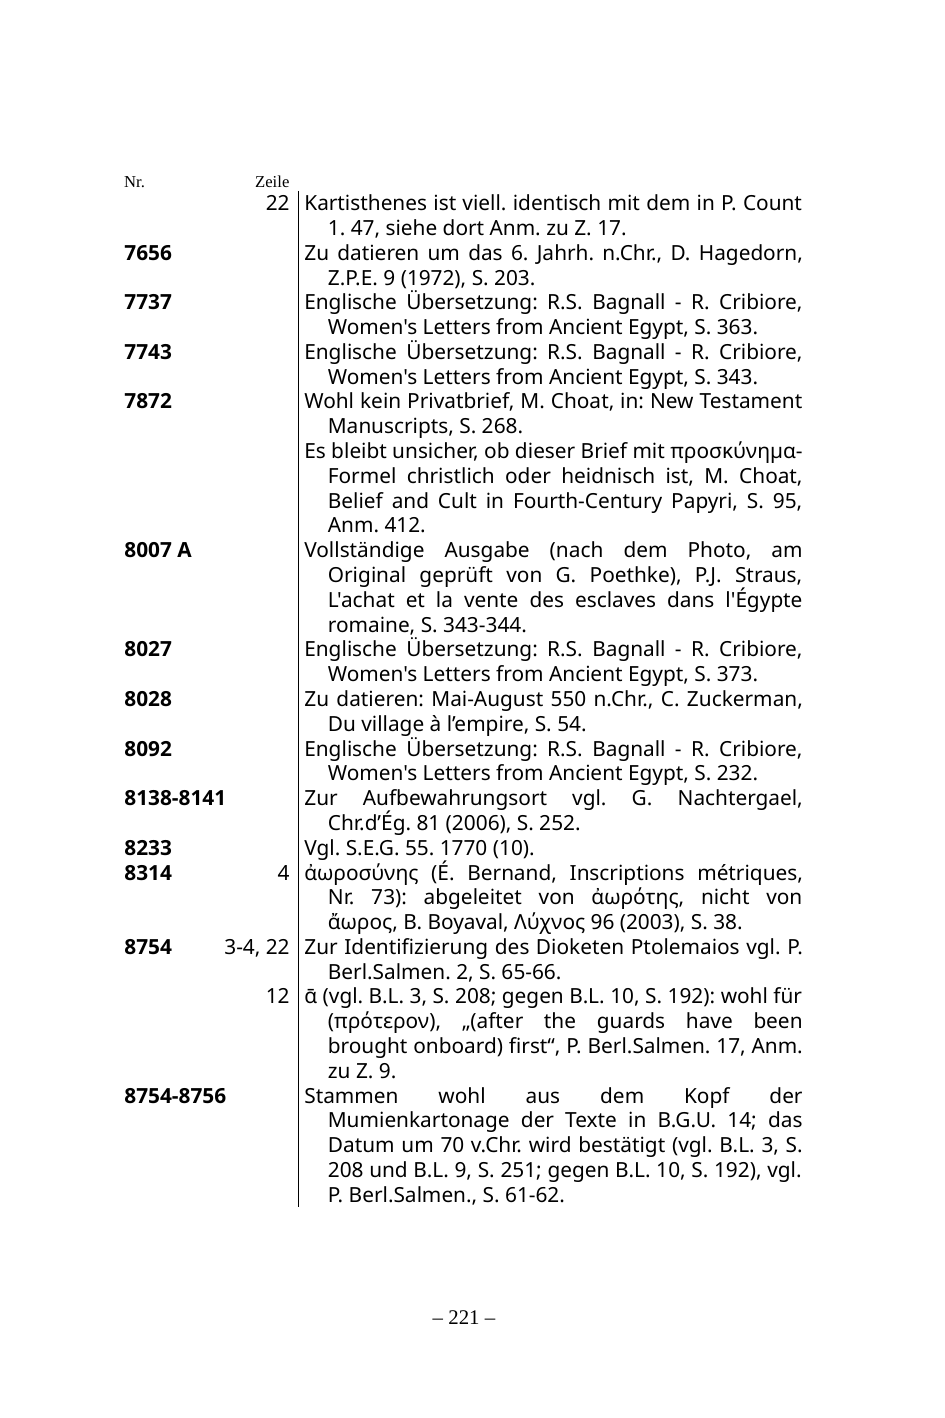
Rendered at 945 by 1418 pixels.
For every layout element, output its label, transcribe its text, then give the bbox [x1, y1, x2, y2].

table_cell 4 [207, 860, 298, 934]
table_cell 8092 [118, 736, 298, 786]
table_cell Wohl kein Privatbrief, M. Choat, in: New Testament Manuscripts, S. 268. [299, 389, 809, 439]
table_cell 3-4, 22 [207, 935, 298, 984]
table_cell 8138-8141 [118, 786, 298, 835]
table_cell ᾱ (vgl. B.L. 3, S. 208; gegen B.L. 10, S. 192): wohl für (πρότερον), „(after the guards have been brought onboard) first“, P. Berl.Salmen. 17, Anm. zu Z. 9. [299, 984, 809, 1083]
table_cell Englische Übersetzung: R.S. Bagnall - R. Cribiore, Women's Letters from Ancient Egypt, S. 363. [299, 290, 809, 339]
table_cell 8028 [118, 687, 298, 736]
table_cell 8314 [118, 860, 207, 934]
table_cell 7656 [118, 240, 298, 290]
table_cell Englische Übersetzung: R.S. Bagnall - R. Cribiore, Women's Letters from Ancient Egypt, S. 343. [299, 340, 809, 389]
table_cell [118, 439, 298, 538]
table_cell 8027 [118, 637, 298, 687]
table_cell 22 [207, 191, 298, 240]
table_cell Zu datieren: Mai-August 550 n.Chr., C. Zuckerman, Du village à l’empire, S. 54. [299, 687, 809, 736]
table_cell ἀωροσύνης (É. Bernand, Inscriptions métriques, Nr. 73): abgeleitet von ἀωρότης, nicht von ἄωρος, B. Boyaval, Λύχνος 96 (2003), S. 38. [299, 860, 809, 934]
table_cell [118, 984, 207, 1083]
table_cell Es bleibt unsicher, ob dieser Brief mit προσκύνημα-Formel christlich oder heidnisch ist, M. Choat, Belief and Cult in Fourth-Century Papyri, S. 95, Anm. 412. [299, 439, 809, 538]
table_cell Vollständige Ausgabe (nach dem Photo, am Original geprüft von G. Poethke), P.J. Straus, L'achat et la vente des esclaves dans l'Égypte romaine, S. 343-344. [299, 538, 809, 637]
table_cell 8233 [118, 835, 298, 860]
table_cell 8754 [118, 935, 207, 984]
table_cell Zu datieren um das 6. Jahrh. n.Chr., D. Hagedorn, Z.P.E. 9 (1972), S. 203. [299, 240, 809, 290]
table_cell Englische Übersetzung: R.S. Bagnall - R. Cribiore, Women's Letters from Ancient Egypt, S. 373. [299, 637, 809, 687]
table_cell Englische Übersetzung: R.S. Bagnall - R. Cribiore, Women's Letters from Ancient Egypt, S. 232. [299, 736, 809, 786]
table_cell Zur Aufbewahrungsort vgl. G. Nachtergael, Chr.d’Ég. 81 (2006), S. 252. [299, 786, 809, 835]
table_cell 12 [207, 984, 298, 1083]
table_cell [118, 191, 207, 240]
table_cell Kartisthenes ist viell. identisch mit dem in P. Count 1. 47, siehe dort Anm. zu Z. 17. [299, 191, 809, 240]
table_cell 7743 [118, 340, 298, 389]
table_cell Stammen wohl aus dem Kopf der Mumienkartonage der Texte in B.G.U. 14; das Datum um 70 v.Chr. wird bestätigt (vgl. B.L. 3, S. 208 und B.L. 9, S. 251; gegen B.L. 10, S. 192), vgl. P. Berl.Salmen., S. 61-62. [299, 1083, 809, 1207]
table_cell 7872 [118, 389, 298, 439]
table_cell 8007 A [118, 538, 298, 637]
table_cell Vgl. S.E.G. 55. 1770 (10). [299, 835, 809, 860]
table_cell 8754-8756 [118, 1083, 298, 1207]
table_cell Zur Identifizierung des Dioketen Ptolemaios vgl. P. Berl.Salmen. 2, S. 65-66. [299, 935, 809, 984]
table_cell 7737 [118, 290, 298, 339]
